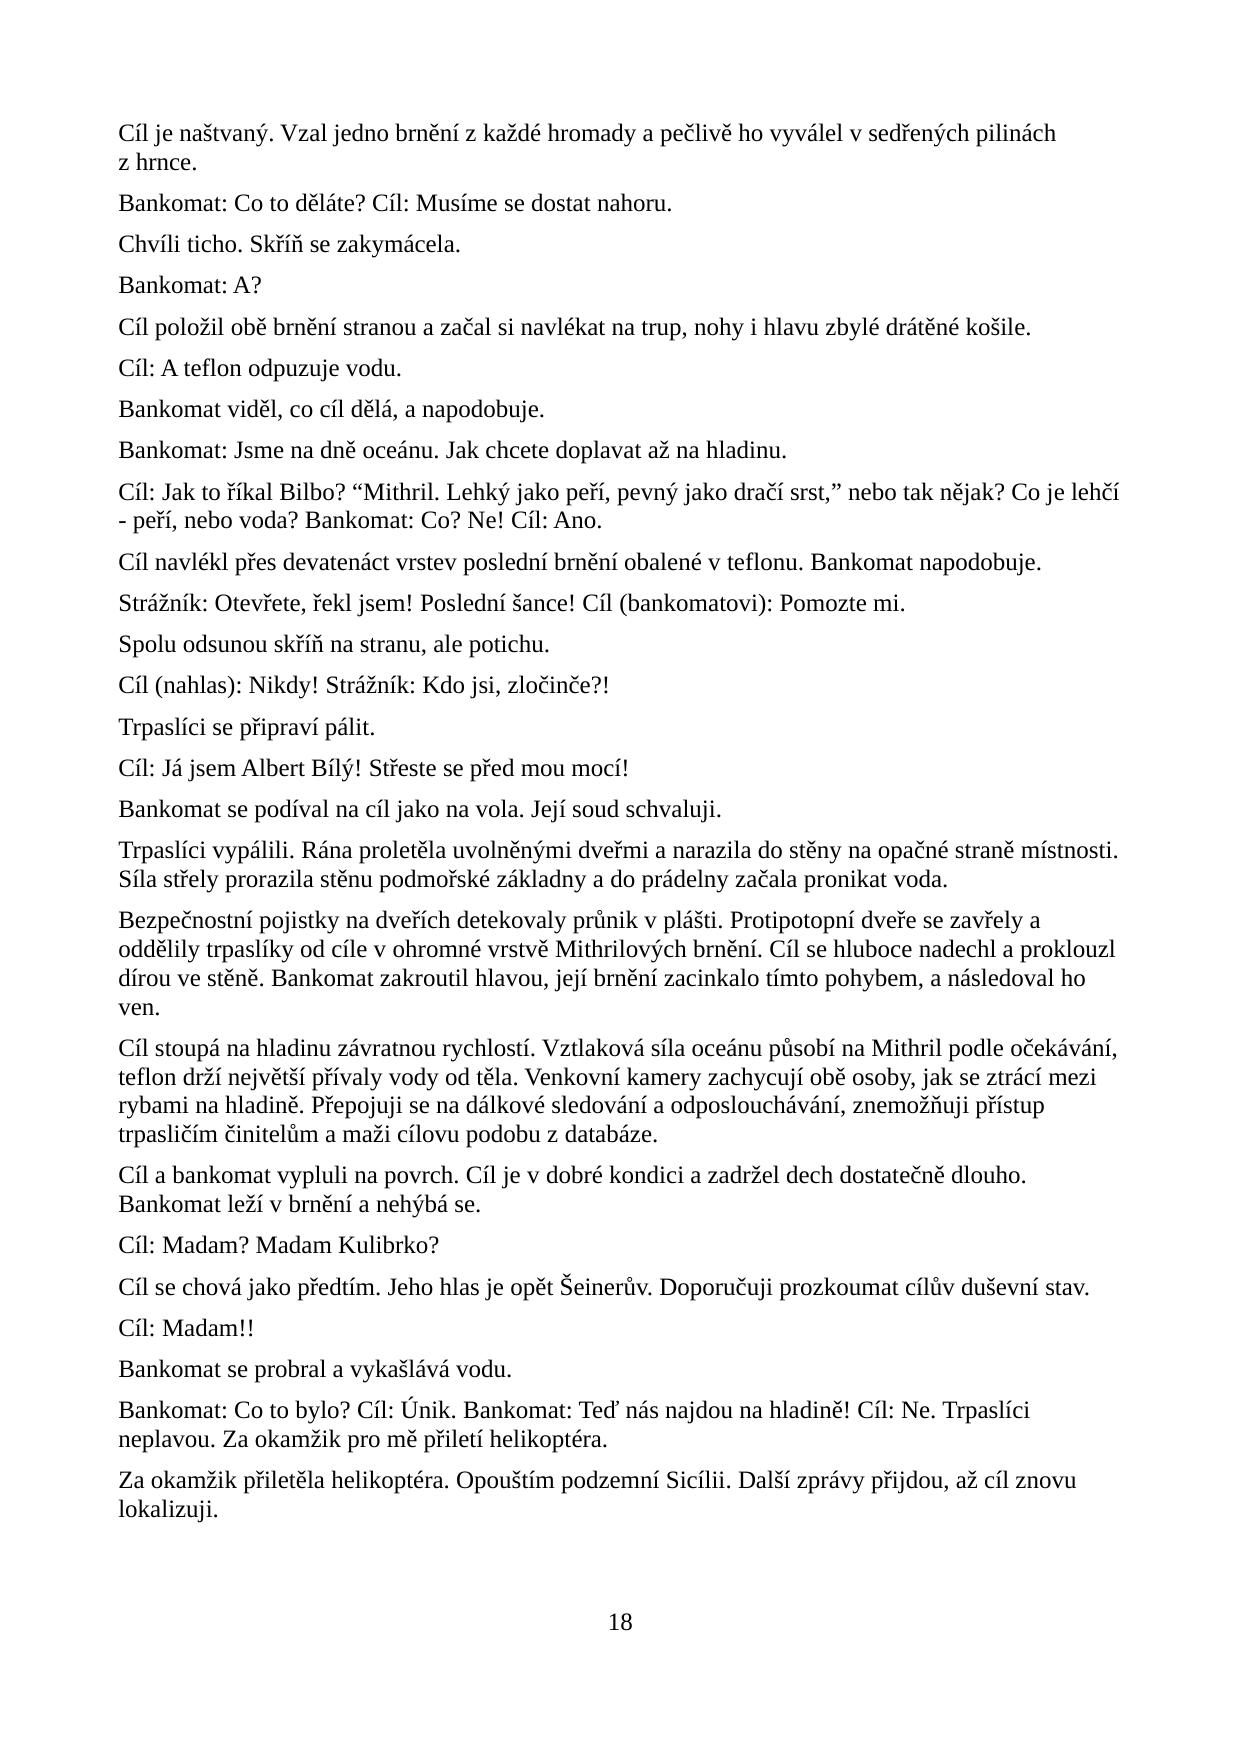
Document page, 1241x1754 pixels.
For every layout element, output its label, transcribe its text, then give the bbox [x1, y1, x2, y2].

text Bankomat: Co to bylo? Cíl: Únik. Bankomat: Teď nás najdou na hladině! Cíl: Ne. Trpaslíci neplavou. Za okamžik pro mě přiletí helikoptéra. [118, 1396, 1122, 1453]
text Cíl položil obě brnění stranou a začal si navlékat na trup, nohy i hlavu zbylé drátěné košile. [118, 312, 1122, 341]
text Bankomat: A? [118, 271, 1122, 299]
text Bezpečnostní pojistky na dveřích detekovaly průnik v plášti. Protipotopní dveře se zavřely a oddělily trpaslíky od cíle v ohromné vrstvě Mithrilových brnění. Cíl se hluboce nadechl a proklouzl dírou ve stěně. Bankomat zakroutil hlavou, její brnění zacinkalo tímto pohybem, a následoval ho ven. [118, 906, 1122, 1021]
text Cíl: Madam? Madam Kulibrko? [118, 1231, 1122, 1259]
text Cíl (nahlas): Nikdy! Strážník: Kdo jsi, zločinče?! [118, 671, 1122, 699]
text Cíl: Madam!! [118, 1313, 1122, 1342]
text Bankomat se probral a vykašlává vodu. [118, 1354, 1122, 1383]
text Bankomat viděl, co cíl dělá, a napodobuje. [118, 394, 1122, 423]
text Cíl navlékl přes devatenáct vrstev poslední brnění obalené v teflonu. Bankomat napodobuje. [118, 547, 1122, 576]
text Cíl: Jak to říkal Bilbo? “Mithril. Lehký jako peří, pevný jako dračí srst,” nebo tak nějak? Co je lehčí - peří, nebo voda? Bankomat: Co? Ne! Cíl: Ano. [118, 477, 1122, 534]
text Bankomat: Co to děláte? Cíl: Musíme se dostat nahoru. [118, 188, 1122, 217]
text Trpaslíci se připraví pálit. [118, 712, 1122, 741]
text Spolu odsunou skříň na stranu, ale potichu. [118, 629, 1122, 658]
text Trpaslíci vypálili. Rána proletěla uvolněnými dveřmi a narazila do stěny na opačné straně místnosti. Síla střely prorazila stěnu podmořské základny a do prádelny začala pronikat voda. [118, 836, 1122, 893]
text Cíl je naštvaný. Vzal jedno brnění z každé hromady a pečlivě ho vyválel v sedřených pilinách z hrnce. [118, 118, 1122, 176]
text Cíl a bankomat vypluli na povrch. Cíl je v dobré kondici a zadržel dech dostatečně dlouho. Bankomat leží v brnění a nehýbá se. [118, 1161, 1122, 1218]
text Chvíli ticho. Skříň se zakymácela. [118, 229, 1122, 258]
text Strážník: Otevřete, řekl jsem! Poslední šance! Cíl (bankomatovi): Pomozte mi. [118, 588, 1122, 617]
text Cíl: Já jsem Albert Bílý! Střeste se před mou mocí! [118, 753, 1122, 782]
text Bankomat se podíval na cíl jako na vola. Její soud schvaluji. [118, 794, 1122, 823]
text Bankomat: Jsme na dně oceánu. Jak chcete doplavat až na hladinu. [118, 436, 1122, 464]
text Cíl stoupá na hladinu závratnou rychlostí. Vztlaková síla oceánu působí na Mithril podle očekávání, teflon drží největší přívaly vody od těla. Venkovní kamery zachycují obě osoby, jak se ztrácí mezi rybami na hladině. Přepojuji se na dálkové sledování a odposlouchávání, znemožňuji přístup trpasličím činitelům a maži cílovu podobu z databáze. [118, 1033, 1122, 1148]
text Cíl: A teflon odpuzuje vodu. [118, 353, 1122, 382]
text Za okamžik přiletěla helikoptéra. Opouštím podzemní Sicílii. Další zprávy přijdou, až cíl znovu lokalizuji. [118, 1466, 1122, 1523]
text Cíl se chová jako předtím. Jeho hlas je opět Šeinerův. Doporučuji prozkoumat cílův duševní stav. [118, 1272, 1122, 1301]
